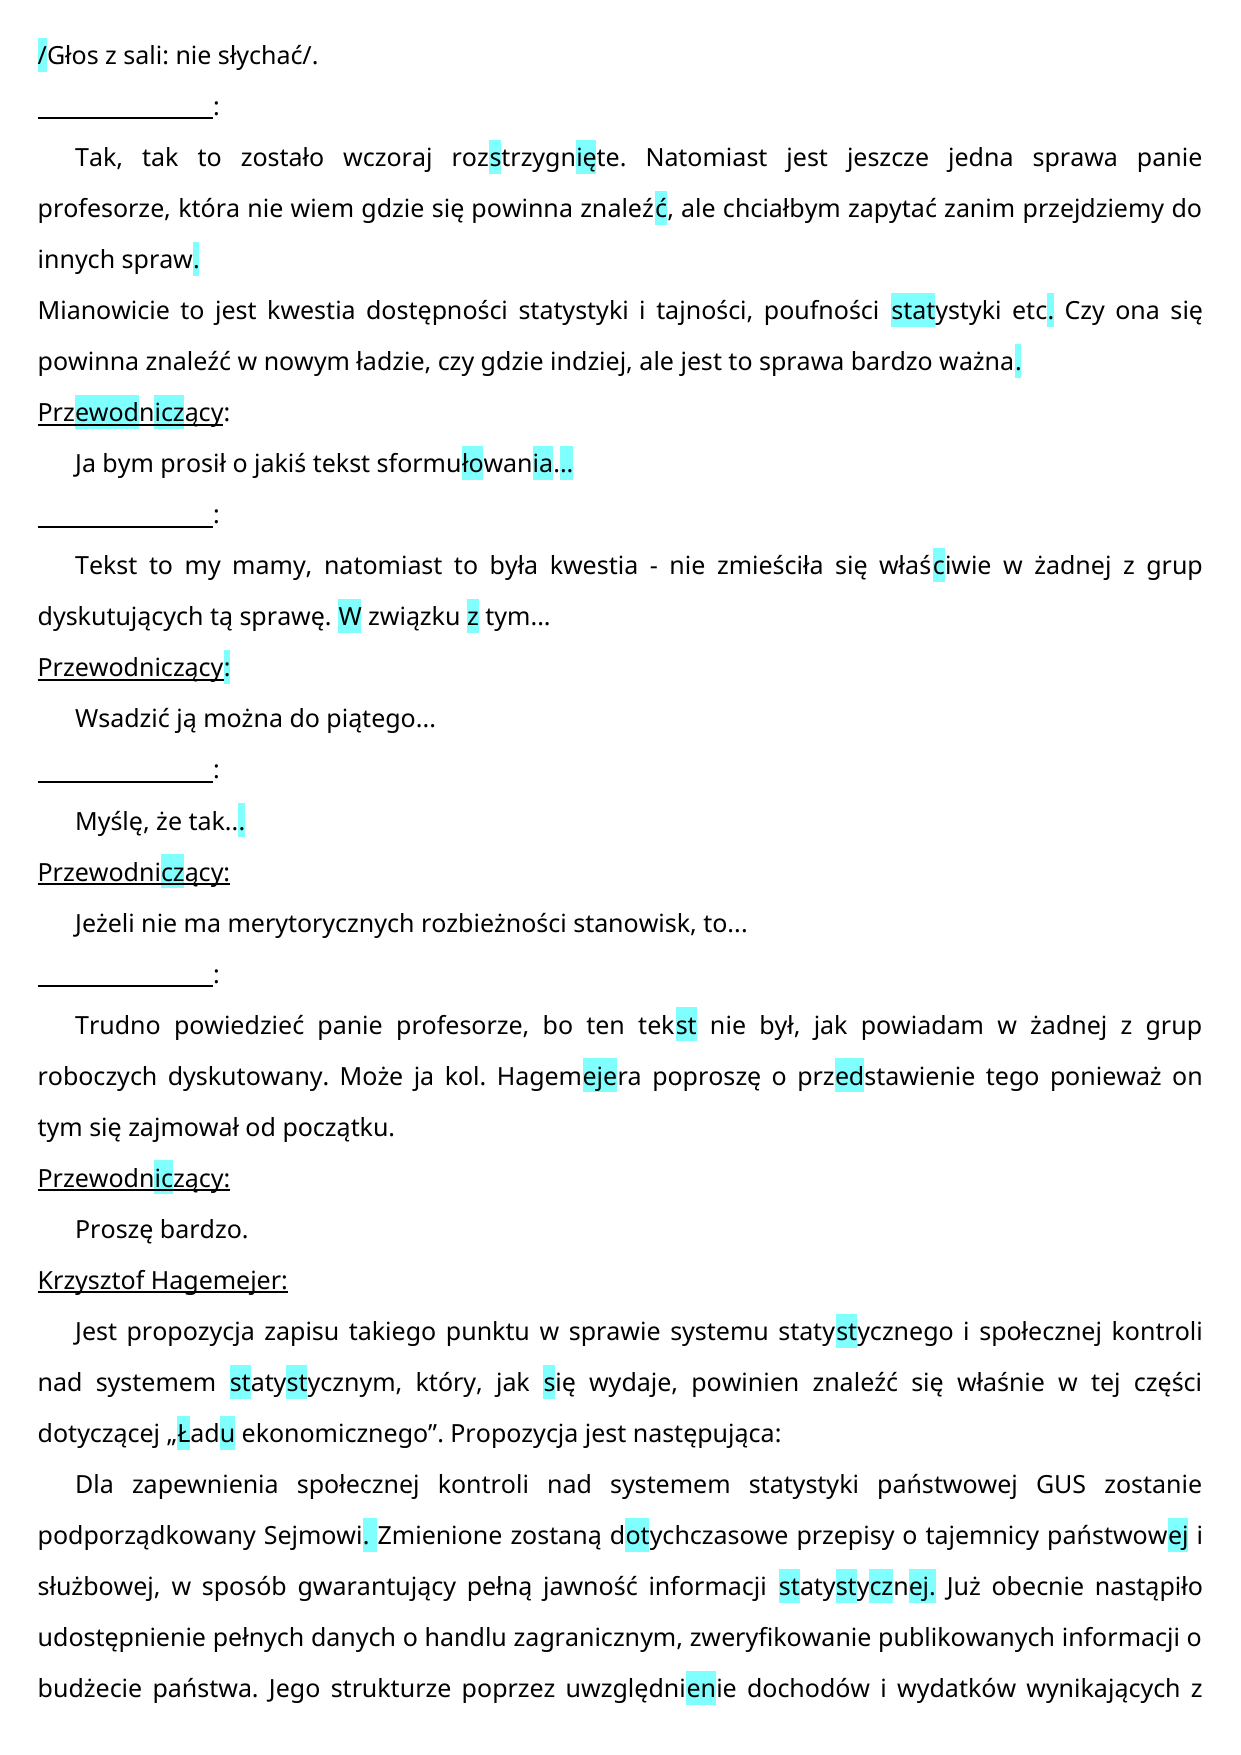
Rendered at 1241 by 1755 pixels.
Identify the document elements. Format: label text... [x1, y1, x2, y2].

text Przewodniczący: [37, 650, 1203, 684]
text Krzysztof Hagemejer: [37, 1262, 1203, 1297]
text /Głos z sali: nie słychać/. [37, 37, 1203, 72]
text Jest propozycja zapisu takiego punktu w sprawie systemu statystycznego i społecznej kontroli nad systemem statystycznym, który, jak się wydaje, powinien znaleźć się właśnie w tej części dotyczącej „Ładu ekonomicznego”. Propozycja jest następująca: [37, 1313, 1203, 1450]
text : [37, 88, 1203, 123]
text Trudno powiedzieć panie profesorze, bo ten tekst nie był, jak powiadam w żadnej z grup roboczych dyskutowany. Może ja kol. Hagemejera poproszę o przedstawienie tego ponieważ on tym się zajmował od początku. [37, 1007, 1203, 1143]
text : [37, 497, 1203, 531]
text Jeżeli nie ma merytorycznych rozbieżności stanowisk, to... [37, 905, 1203, 939]
text : [37, 956, 1203, 990]
text Myślę, że tak... [37, 803, 1203, 837]
text Przewodniczący: [37, 395, 1203, 429]
text Proszę bardzo. [37, 1211, 1203, 1246]
text Przewodniczący: [37, 1160, 1203, 1194]
text : [37, 752, 1203, 786]
text Tekst to my mamy, natomiast to była kwestia - nie zmieściła się właściwie w żadnej z grup dyskutujących tą sprawę. W związku z tym... [37, 548, 1203, 633]
text Przewodniczący: [37, 854, 1203, 888]
text Mianowicie to jest kwestia dostępności statystyki i tajności, poufności statystyki etc. Czy ona się powinna znaleźć w nowym ładzie, czy gdzie indziej, ale jest to sprawa bardzo ważna. [37, 293, 1203, 378]
text Ja bym prosił o jakiś tekst sformułowania... [37, 446, 1203, 480]
text Tak, tak to zostało wczoraj rozstrzygnięte. Natomiast jest jeszcze jedna sprawa panie profesorze, która nie wiem gdzie się powinna znaleźć, ale chciałbym zapytać zanim przejdziemy do innych spraw. [37, 139, 1203, 276]
text Wsadzić ją można do piątego... [37, 701, 1203, 735]
text Dla zapewnienia społecznej kontroli nad systemem statystyki państwowej GUS zostanie podporządkowany Sejmowi. Zmienione zostaną dotychczasowe przepisy o tajemnicy państwowej i służbowej, w sposób gwarantujący pełną jawność informacji statystycznej. Już obecnie nastąpiło udostępnienie pełnych danych o handlu zagranicznym, zweryfikowanie publikowanych informacji o budżecie państwa. Jego strukturze poprzez uwzględnienie dochodów i wydatków wynikających z [37, 1467, 1203, 1705]
